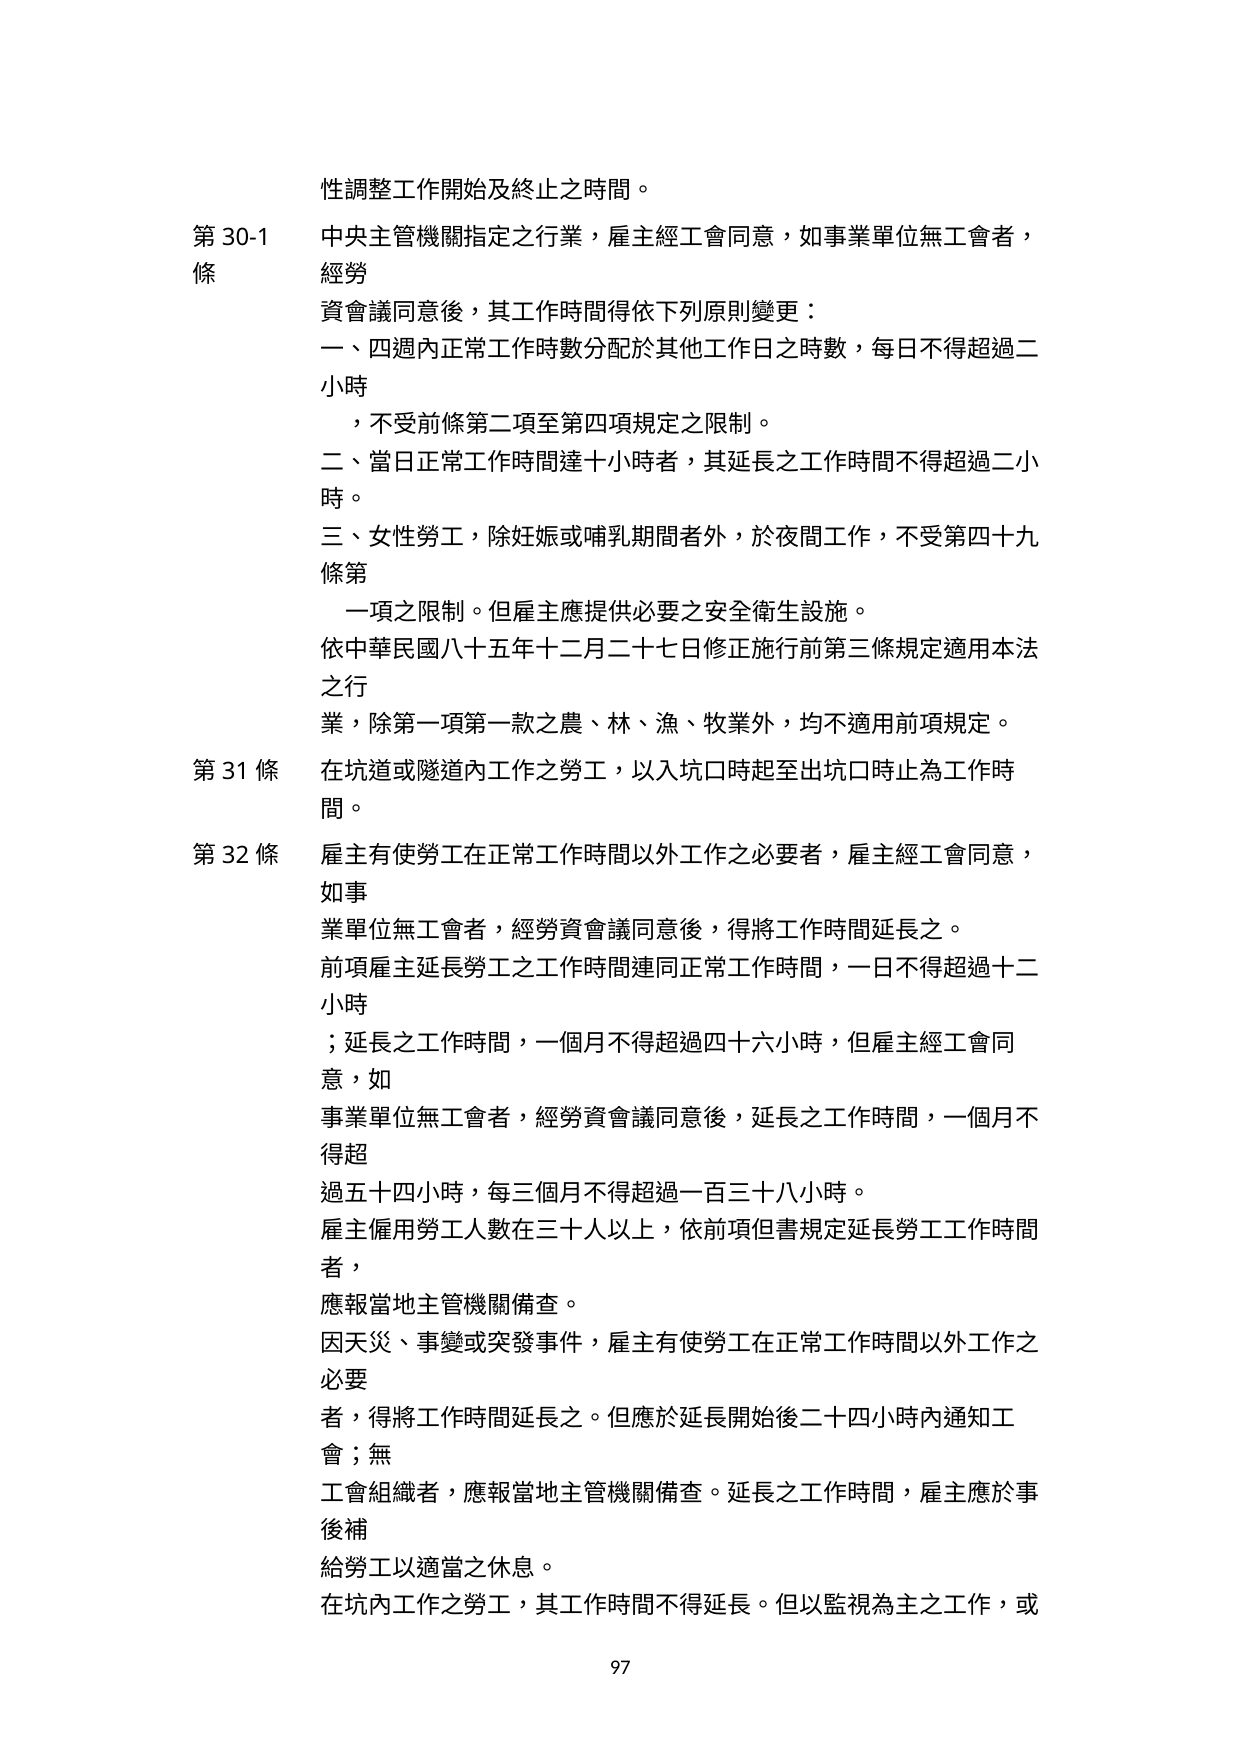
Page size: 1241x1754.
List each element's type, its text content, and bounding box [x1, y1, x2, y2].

table_cell [302, 746, 315, 830]
table_cell 中央主管機關指定之行業，雇主經工會同意，如事業單位無工會者，經勞 資會議同意後，其工作時間得依下列原則變更： 一、四週內正常工作時數分配於其他工作日之時數，每日不得超過二小時 ，不受前條第二項至第四項規定之限制。 二、當日正常工作時間達十小時者，其延長之工作時間不得超過二小時。 三、女性勞工，除妊娠或哺乳期間者外，於夜間工作，不受第四十九條第 一項之限制。但雇主應提供必要之安全衛生設施。 依中華民國八十五年十二月二十七日修正施行前第三條規定適用本法之行 業，除第一項第一款之農、林、漁、牧業外，均不適用前項規定。 [315, 211, 1053, 746]
table_cell 第 30-1 條 [188, 211, 302, 746]
table_cell [302, 830, 315, 1627]
table_cell 在坑道或隧道內工作之勞工，以入坑口時起至出坑口時止為工作時間。 [315, 746, 1053, 830]
table_cell 性調整工作開始及終止之時間。 [315, 165, 1053, 211]
table_cell 第 31 條 [188, 746, 302, 830]
table_cell 雇主有使勞工在正常工作時間以外工作之必要者，雇主經工會同意，如事 業單位無工會者，經勞資會議同意後，得將工作時間延長之。 前項雇主延長勞工之工作時間連同正常工作時間，一日不得超過十二小時 ；延長之工作時間，一個月不得超過四十六小時，但雇主經工會同意，如 事業單位無工會者，經勞資會議同意後，延長之工作時間，一個月不得超 過五十四小時，每三個月不得超過一百三十八小時。 雇主僱用勞工人數在三十人以上，依前項但書規定延長勞工工作時間者， 應報當地主管機關備查。 因天災、事變或突發事件，雇主有使勞工在正常工作時間以外工作之必要 者，得將工作時間延長之。但應於延長開始後二十四小時內通知工會；無 工會組織者，應報當地主管機關備查。延長之工作時間，雇主應於事後補 給勞工以適當之休息。 在坑內工作之勞工，其工作時間不得延長。但以監視為主之工作，或 [315, 830, 1053, 1627]
table_cell [302, 165, 315, 211]
table_cell [302, 211, 315, 746]
table_cell 第 32 條 [188, 830, 302, 1627]
table_cell [188, 165, 302, 211]
